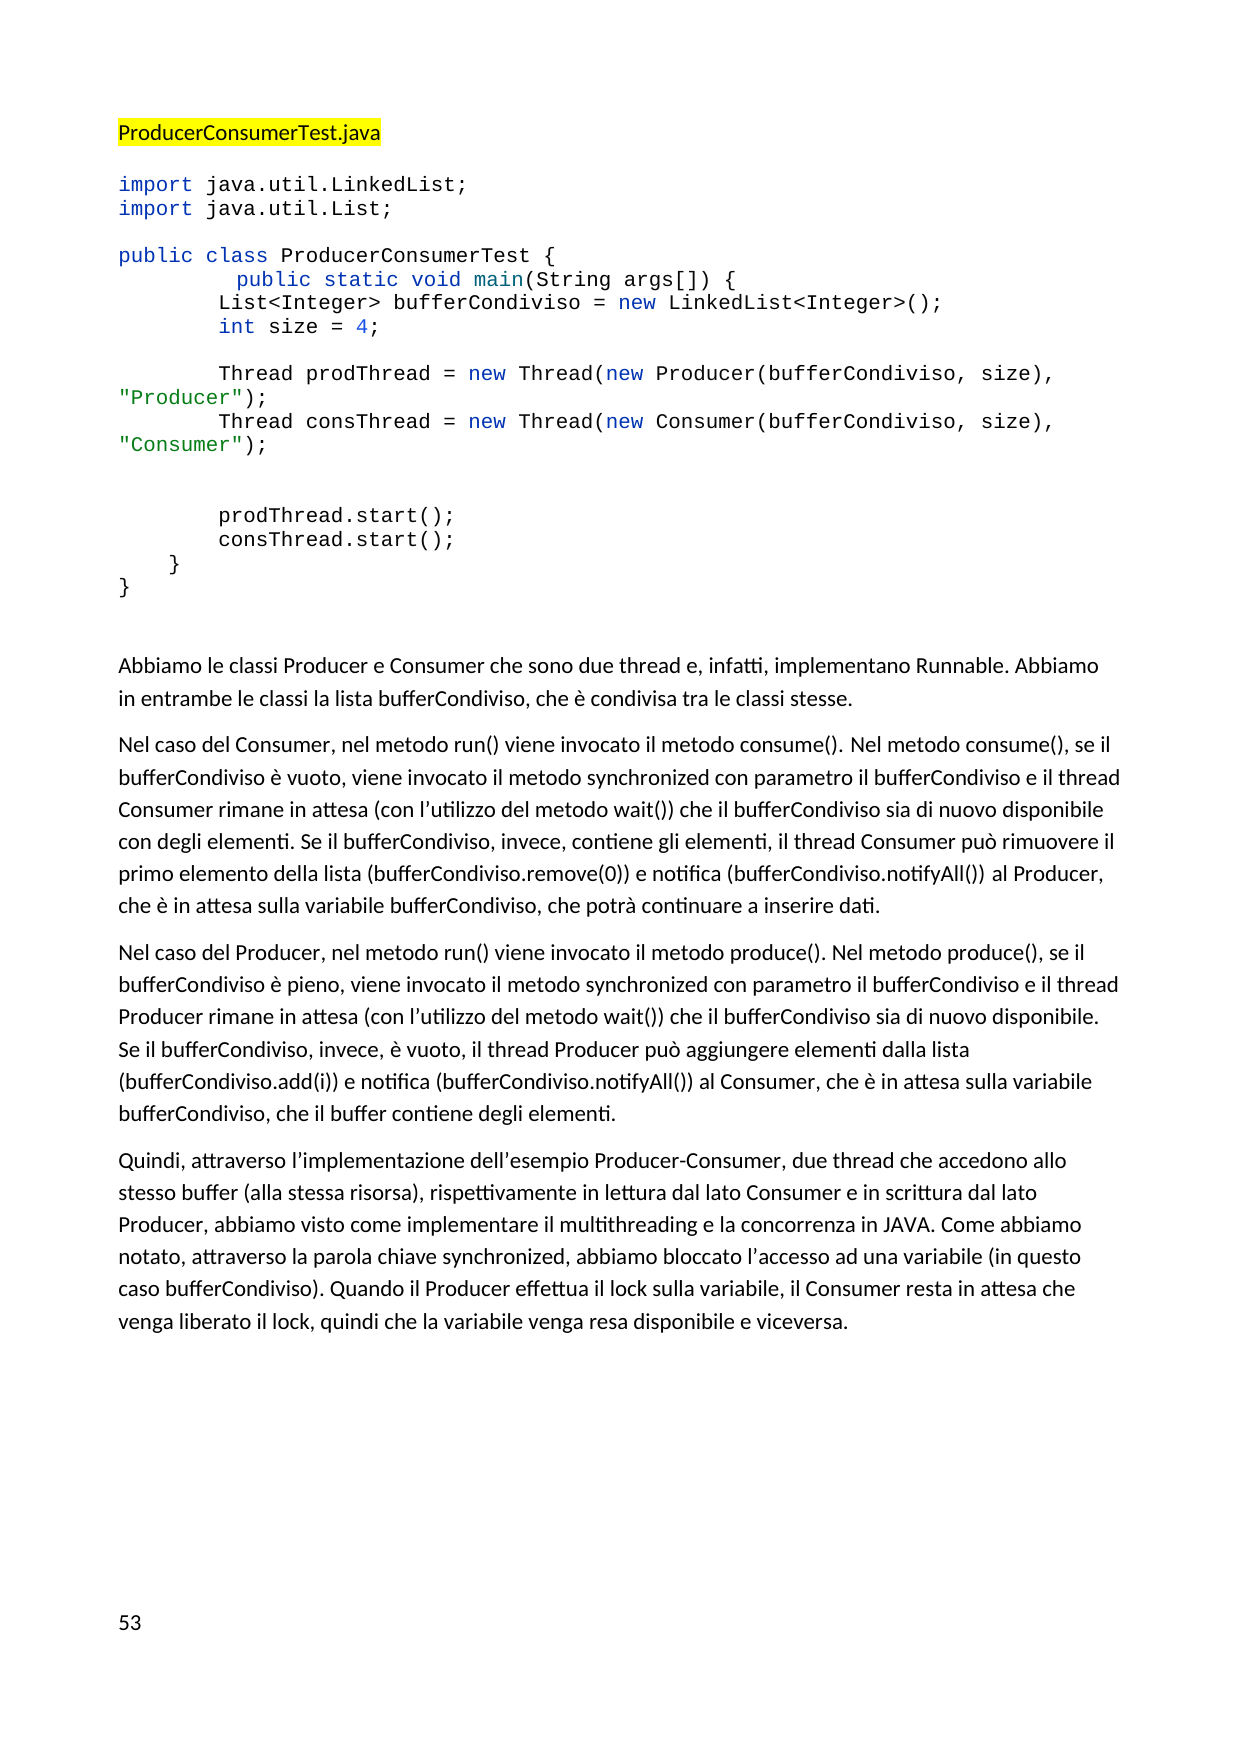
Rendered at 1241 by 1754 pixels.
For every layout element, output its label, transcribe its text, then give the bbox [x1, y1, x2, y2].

text Nel caso del Producer, nel metodo run() viene invocato il metodo produce(). Nel metodo produce(), se il bufferCondiviso è pieno, viene invocato il metodo synchronized con parametro il bufferCondiviso e il thread Producer rimane in attesa (con l’utilizzo del metodo wait()) che il bufferCondiviso sia di nuovo disponibile. Se il bufferCondiviso, invece, è vuoto, il thread Producer può aggiungere elementi dalla lista (bufferCondiviso.add(i)) e notifica (bufferCondiviso.notifyAll()) al Consumer, che è in attesa sulla variabile bufferCondiviso, che il buffer contiene degli elementi. [118, 938, 1122, 1127]
text Nel caso del Consumer, nel metodo run() viene invocato il metodo consume(). Nel metodo consume(), se il bufferCondiviso è vuoto, viene invocato il metodo synchronized con parametro il bufferCondiviso e il thread Consumer rimane in attesa (con l’utilizzo del metodo wait()) che il bufferCondiviso sia di nuovo disponibile con degli elementi. Se il bufferCondiviso, invece, contiene gli elementi, il thread Consumer può rimuovere il primo elemento della lista (bufferCondiviso.remove(0)) e notifica (bufferCondiviso.notifyAll()) al Producer, che è in attesa sulla variabile bufferCondiviso, che potrà continuare a inserire dati. [118, 730, 1122, 919]
text Abbiamo le classi Producer e Consumer che sono due thread e, infatti, implementano Runnable. Abbiamo in entrambe le classi la lista bufferCondiviso, che è condivisa tra le classi stesse. [118, 651, 1122, 712]
text import java.util.LinkedList; import java.util.List; public class ProducerConsumerTest { public static void main(String args[]) { List<Integer> bufferCondiviso = new LinkedList<Integer>(); int size = 4; Thread prodThread = new Thread(new Producer(bufferCondiviso, size), "Producer"); Thread consThread = new Thread(new Consumer(bufferCondiviso, size), "Consumer"); prodThread.start(); consThread.start(); } } [118, 174, 1122, 600]
text ProducerConsumerTest.java [118, 118, 1122, 146]
text Quindi, attraverso l’implementazione dell’esempio Producer-Consumer, due thread che accedono allo stesso buffer (alla stessa risorsa), rispettivamente in lettura dal lato Consumer e in scrittura dal lato Producer, abbiamo visto come implementare il multithreading e la concorrenza in JAVA. Come abbiamo notato, attraverso la parola chiave synchronized, abbiamo bloccato l’accesso ad una variabile (in questo caso bufferCondiviso). Quando il Producer effettua il lock sulla variabile, il Consumer resta in attesa che venga liberato il lock, quindi che la variabile venga resa disponibile e viceversa. [118, 1146, 1122, 1335]
